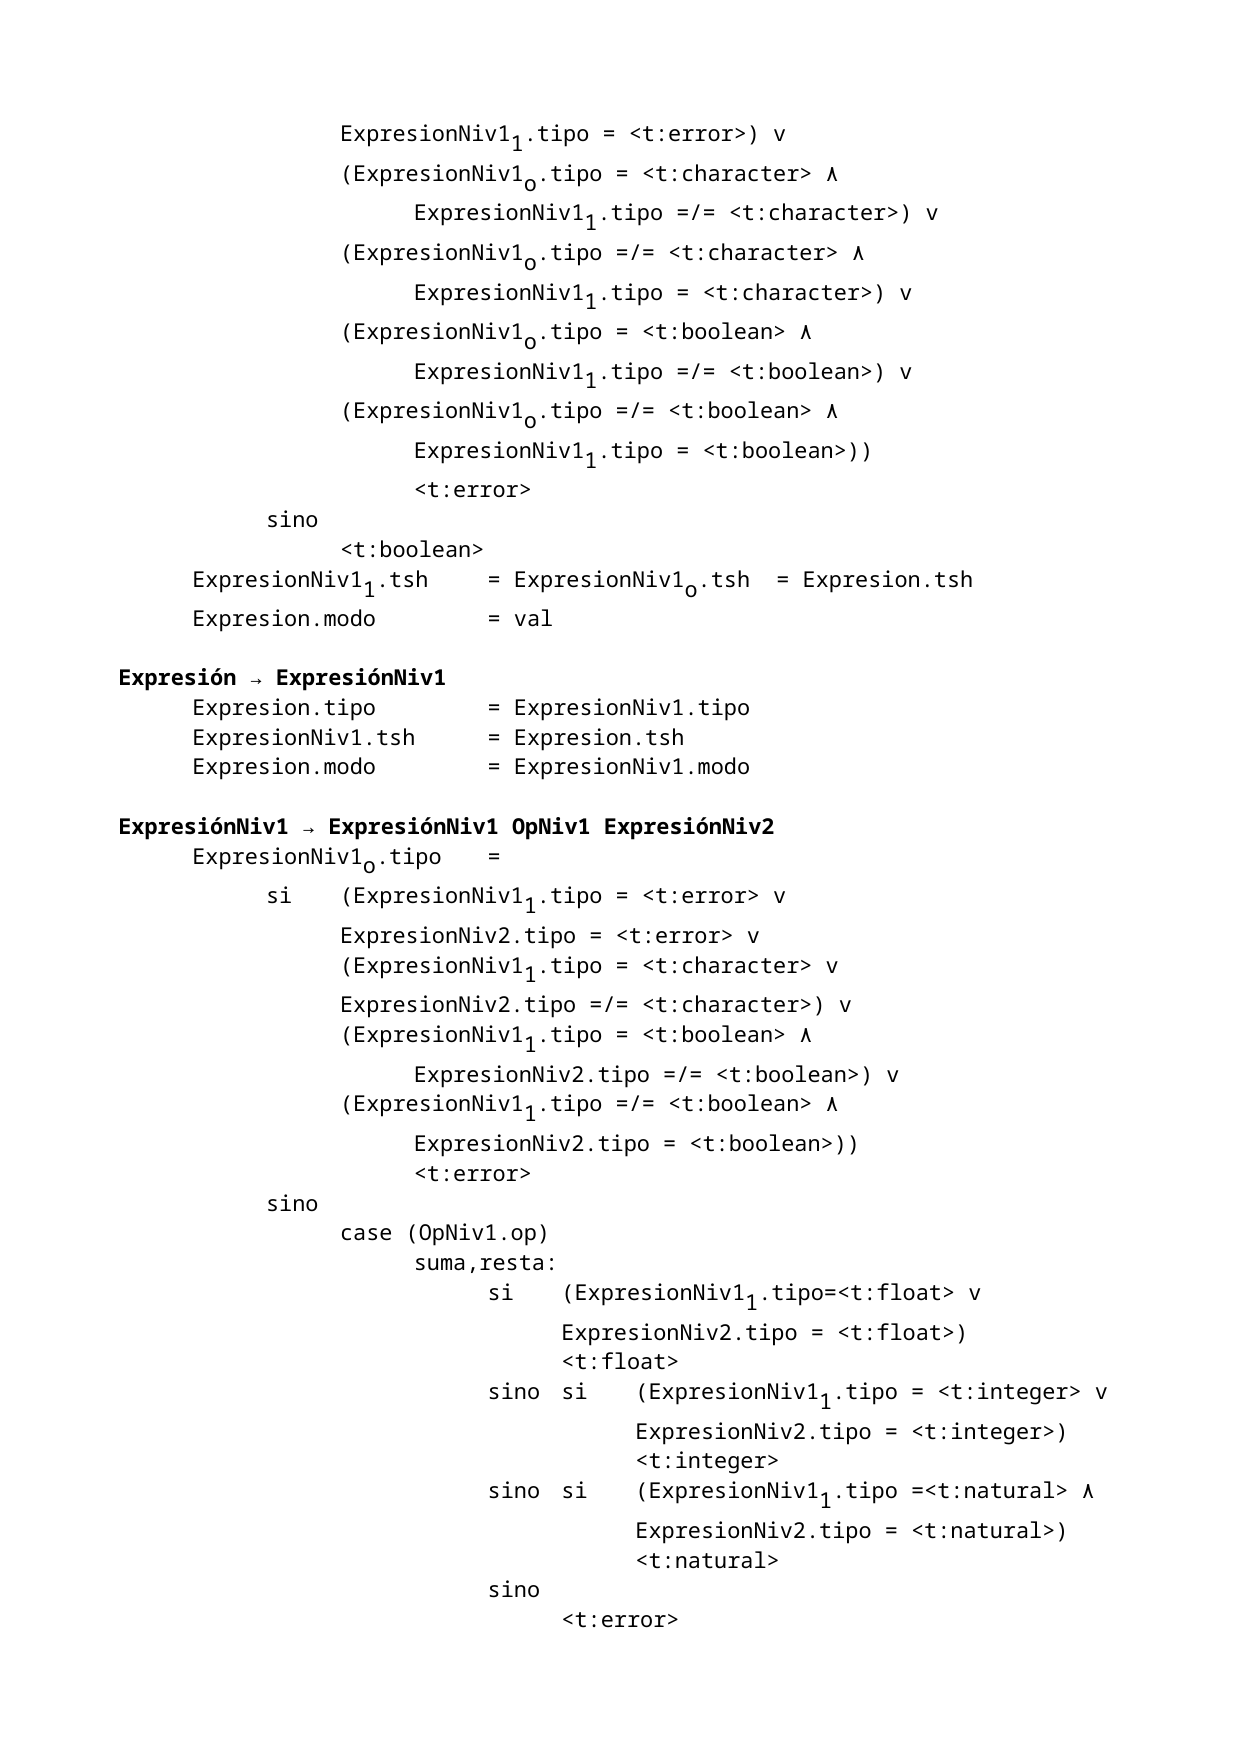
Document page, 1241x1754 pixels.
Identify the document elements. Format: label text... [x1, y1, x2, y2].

text <t:float> [118, 1346, 1122, 1376]
text <t:integer> [118, 1445, 1122, 1475]
text case (OpNiv1.op) [118, 1217, 1122, 1247]
text ExpresiónNiv1 → ExpresiónNiv1 OpNiv1 ExpresiónNiv2 [118, 811, 1122, 841]
text <t:error> [118, 474, 1122, 504]
text ExpresionNiv11.tipo = <t:error>) v (ExpresionNiv1o.tipo = <t:character> ٨ [118, 118, 1122, 197]
text <t:error> [118, 1604, 1122, 1634]
text ExpresionNiv2.tipo =/= <t:boolean>) v [118, 1058, 1122, 1088]
text ExpresionNiv1.tsh = Expresion.tsh [118, 721, 1122, 751]
text si (ExpresionNiv11.tipo=<t:float> v ExpresionNiv2.tipo = <t:float>) [118, 1277, 1122, 1346]
text ExpresionNiv11.tsh = ExpresionNiv1o.tsh = Expresion.tsh [118, 564, 1122, 603]
text Expresion.modo = ExpresionNiv1.modo [118, 751, 1122, 781]
text suma,resta: [118, 1247, 1122, 1277]
text sino si (ExpresionNiv11.tipo = <t:integer> v ExpresionNiv2.tipo = <t:integer>) [118, 1376, 1122, 1445]
text <t:boolean> [118, 534, 1122, 564]
text (ExpresionNiv11.tipo = <t:boolean> ٨ [118, 1019, 1122, 1058]
text ExpresionNiv11.tipo =/= <t:character>) v [118, 197, 1122, 237]
text (ExpresionNiv1o.tipo =/= <t:character> ٨ ExpresionNiv11.tipo = <t:character>) v [118, 237, 1122, 316]
text (ExpresionNiv1o.tipo = <t:boolean> ٨ [118, 316, 1122, 356]
text sino si (ExpresionNiv11.tipo =<t:natural> ٨ ExpresionNiv2.tipo = <t:natural>) [118, 1475, 1122, 1544]
text <t:error> [118, 1158, 1122, 1187]
text Expresión → ExpresiónNiv1 [118, 662, 1122, 692]
text ExpresionNiv2.tipo = <t:error> v [118, 920, 1122, 949]
text si (ExpresionNiv11.tipo = <t:error> v [118, 880, 1122, 920]
text <t:natural> [118, 1544, 1122, 1574]
text Expresion.tipo = ExpresionNiv1.tipo [118, 692, 1122, 721]
text (ExpresionNiv11.tipo =/= <t:boolean> ٨ [118, 1088, 1122, 1128]
text ExpresionNiv2.tipo = <t:boolean>)) [118, 1128, 1122, 1158]
text ExpresionNiv1o.tipo = [118, 841, 1122, 880]
text Expresion.modo = val [118, 603, 1122, 633]
text ExpresionNiv2.tipo =/= <t:character>) v [118, 989, 1122, 1019]
text (ExpresionNiv1o.tipo =/= <t:boolean> ٨ [118, 395, 1122, 435]
text (ExpresionNiv11.tipo = <t:character> v [118, 949, 1122, 989]
text sino [118, 504, 1122, 534]
text sino [118, 1574, 1122, 1604]
text ExpresionNiv11.tipo = <t:boolean>)) [118, 435, 1122, 474]
text ExpresionNiv11.tipo =/= <t:boolean>) v [118, 356, 1122, 395]
text sino [118, 1187, 1122, 1217]
